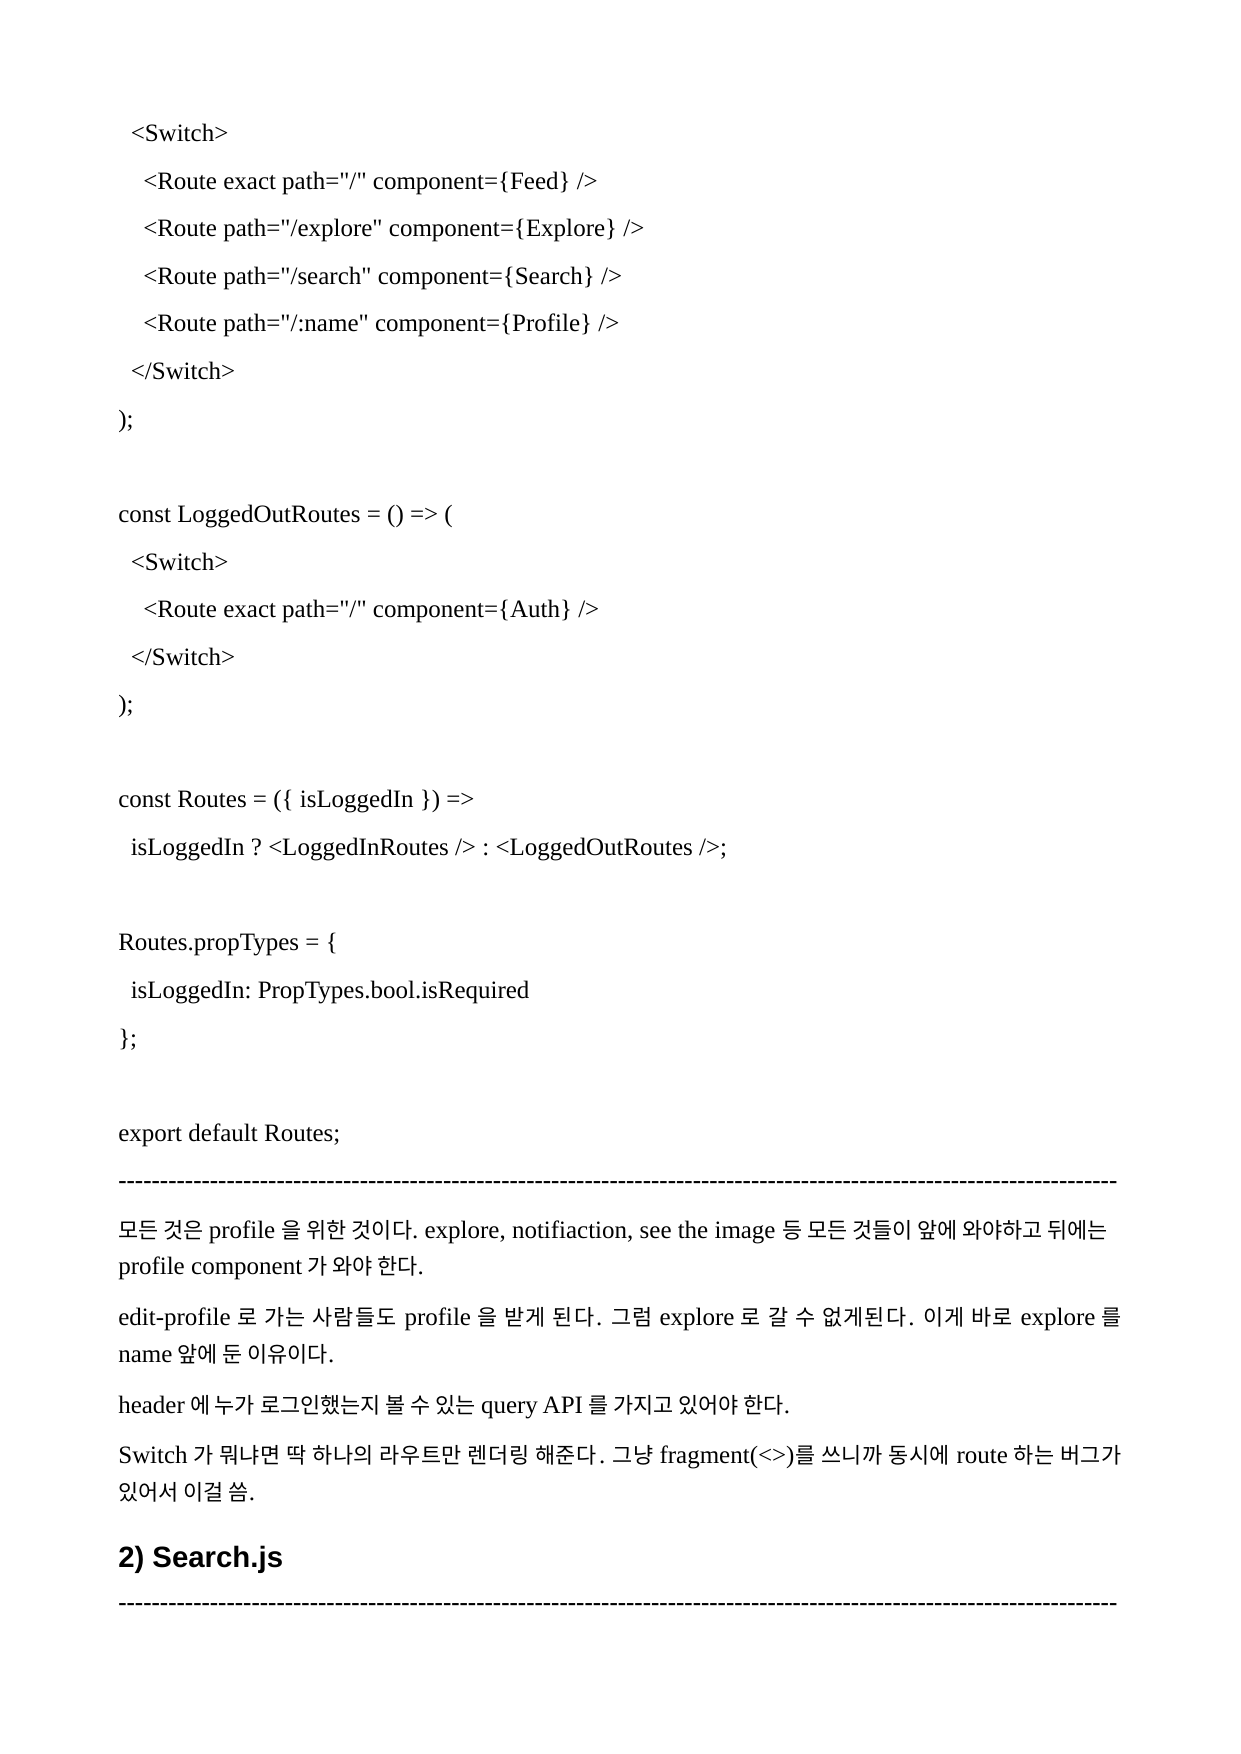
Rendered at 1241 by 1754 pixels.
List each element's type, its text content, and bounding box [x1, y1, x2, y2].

text <Route path="/explore" component={Explore} /> [118, 213, 1122, 242]
text </Switch> [118, 642, 1122, 671]
text ------------------------------------------------------------------------------------------------------------------------ [118, 1165, 1122, 1194]
text <Route exact path="/" component={Feed} /> [118, 166, 1122, 194]
text Routes.propTypes = { [118, 927, 1122, 956]
text const Routes = ({ isLoggedIn }) => [118, 784, 1122, 813]
text isLoggedIn ? <LoggedInRoutes /> : <LoggedOutRoutes />; [118, 832, 1122, 861]
text }; [118, 1023, 1122, 1051]
text header에 누가 로그인했는지 볼 수 있는 query API를 가지고 있어야 한다. [118, 1388, 1122, 1419]
text ); [118, 689, 1122, 718]
text export default Routes; [118, 1118, 1122, 1147]
text <Route exact path="/" component={Auth} /> [118, 594, 1122, 623]
text edit-profile로 가는 사람들도 profile을 받게 된다. 그럼 explore로 갈 수 없게된다. 이게 바로 explore를 name앞에 둔 이유이다. [118, 1300, 1122, 1368]
text 모든 것은 profile 을 위한 것이다. explore, notifiaction, see the image 등 모든 것들이 앞에 와야하고 뒤에는 profile component가 와야 한다. [118, 1213, 1122, 1281]
text </Switch> [118, 356, 1122, 385]
text <Switch> [118, 547, 1122, 575]
text <Route path="/:name" component={Profile} /> [118, 308, 1122, 337]
text <Switch> [118, 118, 1122, 147]
text ------------------------------------------------------------------------------------------------------------------------ [118, 1587, 1122, 1615]
text Switch가 뭐냐면 딱 하나의 라우트만 렌더링 해준다. 그냥 fragment(<>)를 쓰니까 동시에 route하는 버그가 있어서 이걸 씀. [118, 1438, 1122, 1507]
text ); [118, 404, 1122, 432]
text isLoggedIn: PropTypes.bool.isRequired [118, 975, 1122, 1004]
text const LoggedOutRoutes = () => ( [118, 499, 1122, 528]
text <Route path="/search" component={Search} /> [118, 261, 1122, 290]
subtitle 2) Search.js [118, 1540, 1122, 1574]
